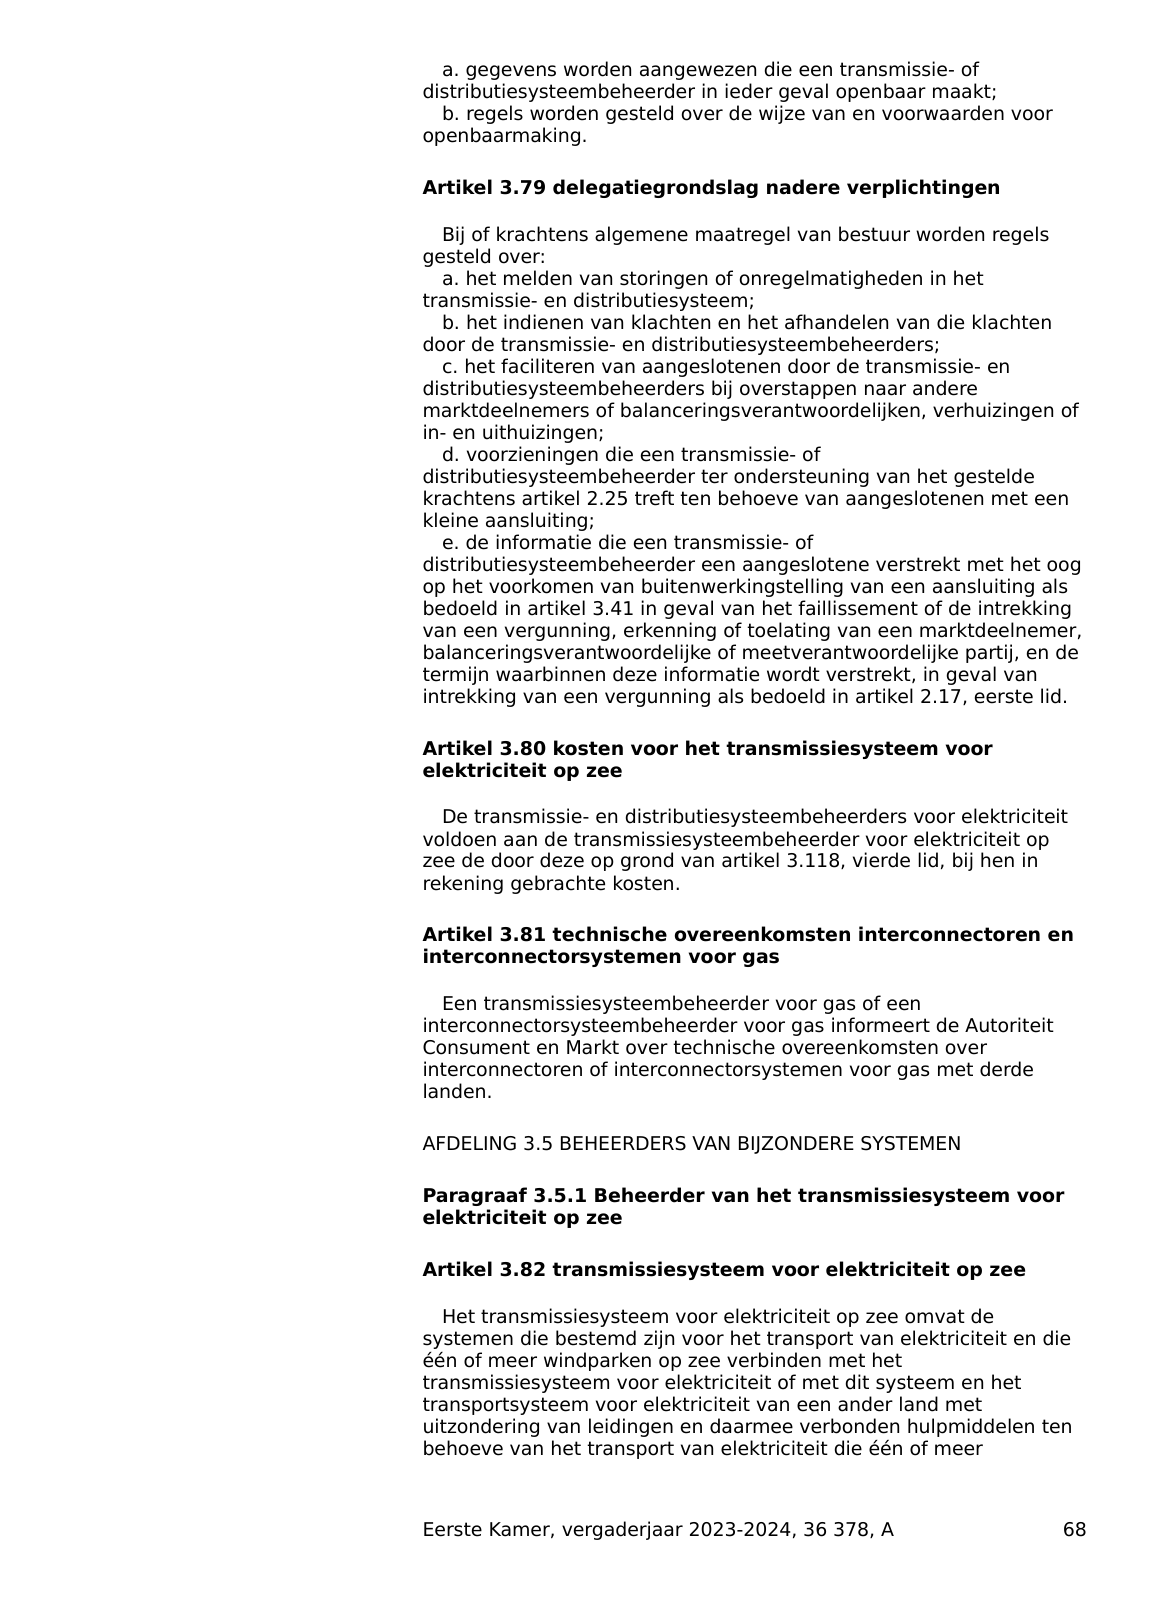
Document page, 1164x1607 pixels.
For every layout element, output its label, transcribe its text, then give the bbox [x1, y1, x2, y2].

subtitle Artikel 3.81 technische overeenkomsten interconnectoren en interconnectorsystemen voor gas [422, 924, 1087, 968]
subtitle Paragraaf 3.5.1 Beheerder van het transmissiesysteem voor elektriciteit op zee [422, 1185, 1087, 1229]
text e. de informatie die een transmissie- of distributiesysteembeheerder een aangeslotene verstrekt met het oog op het voorkomen van buitenwerkingstelling van een aansluiting als bedoeld in artikel 3.41 in geval van het faillissement of de intrekking van een vergunning, erkenning of toelating van een marktdeelnemer, balanceringsverantwoordelijke of meetverantwoordelijke partij, en de termijn waarbinnen deze informatie wordt verstrekt, in geval van intrekking van een vergunning als bedoeld in artikel 2.17, eerste lid. [422, 532, 1087, 707]
text Bij of krachtens algemene maatregel van bestuur worden regels gesteld over: [422, 224, 1087, 268]
text b. regels worden gesteld over de wijze van en voorwaarden voor openbaarmaking. [422, 103, 1087, 147]
text Een transmissiesysteembeheerder voor gas of een interconnectorsysteembeheerder voor gas informeert de Autoriteit Consument en Markt over technische overeenkomsten over interconnectoren of interconnectorsystemen voor gas met derde landen. [422, 993, 1087, 1103]
text d. voorzieningen die een transmissie- of distributiesysteembeheerder ter ondersteuning van het gestelde krachtens artikel 2.25 treft ten behoeve van aangeslotenen met een kleine aansluiting; [422, 444, 1087, 532]
subtitle AFDELING 3.5 BEHEERDERS VAN BIJZONDERE SYSTEMEN [422, 1133, 1087, 1155]
text Het transmissiesysteem voor elektriciteit op zee omvat de systemen die bestemd zijn voor het transport van elektriciteit en die één of meer windparken op zee verbinden met het transmissiesysteem voor elektriciteit of met dit systeem en het transportsysteem voor elektriciteit van een ander land met uitzondering van leidingen en daarmee verbonden hulpmiddelen ten behoeve van het transport van elektriciteit die één of meer [422, 1306, 1087, 1460]
text a. het melden van storingen of onregelmatigheden in het transmissie- en distributiesysteem; [422, 268, 1087, 312]
text De transmissie- en distributiesysteembeheerders voor elektriciteit voldoen aan de transmissiesysteembeheerder voor elektriciteit op zee de door deze op grond van artikel 3.118, vierde lid, bij hen in rekening gebrachte kosten. [422, 806, 1087, 894]
text b. het indienen van klachten en het afhandelen van die klachten door de transmissie- en distributiesysteembeheerders; [422, 312, 1087, 356]
subtitle Artikel 3.79 delegatiegrondslag nadere verplichtingen [422, 177, 1087, 199]
subtitle Artikel 3.80 kosten voor het transmissiesysteem voor elektriciteit op zee [422, 737, 1087, 781]
text a. gegevens worden aangewezen die een transmissie- of distributiesysteembeheerder in ieder geval openbaar maakt; [422, 59, 1087, 103]
subtitle Artikel 3.82 transmissiesysteem voor elektriciteit op zee [422, 1259, 1087, 1281]
text c. het faciliteren van aangeslotenen door de transmissie- en distributiesysteembeheerders bij overstappen naar andere marktdeelnemers of balanceringsverantwoordelijken, verhuizingen of in- en uithuizingen; [422, 356, 1087, 444]
